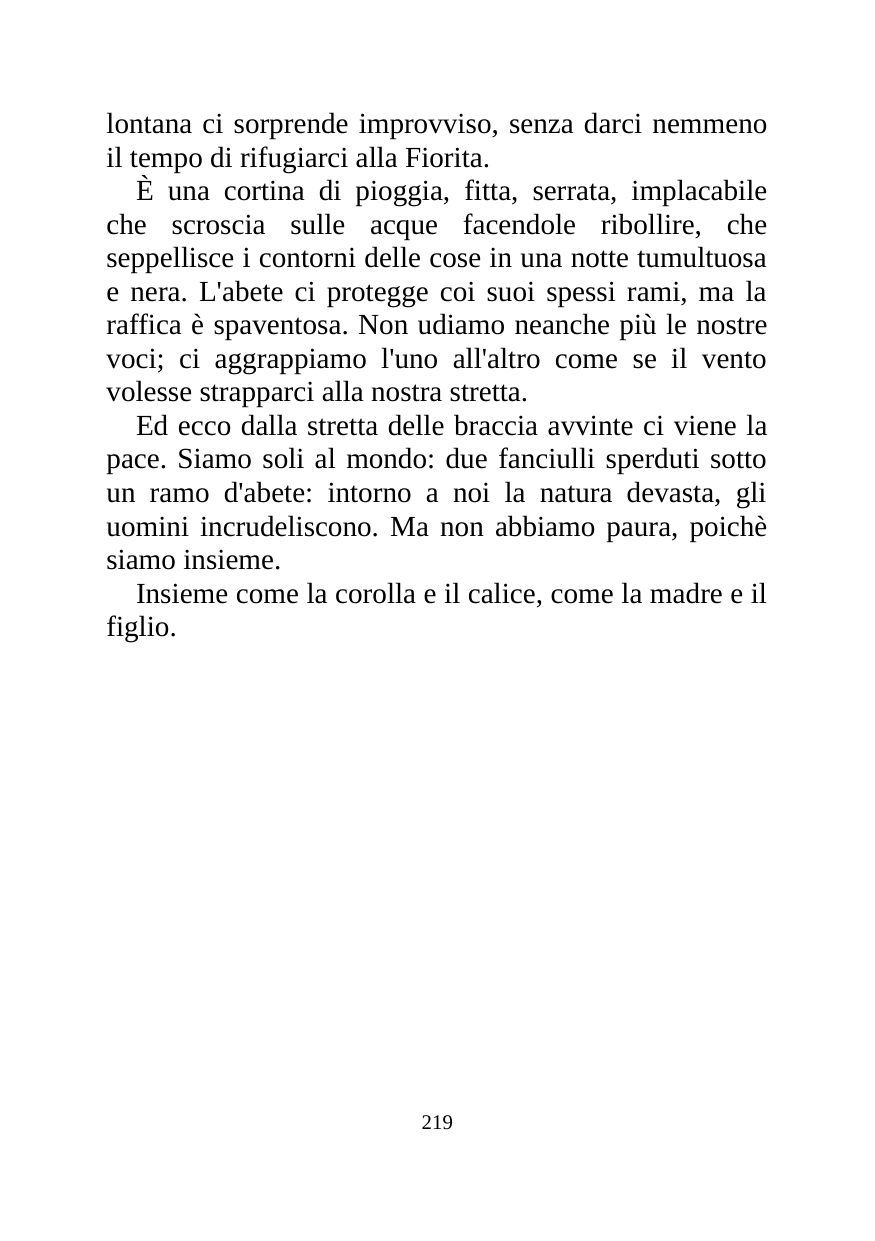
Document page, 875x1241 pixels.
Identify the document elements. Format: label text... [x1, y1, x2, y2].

text lontana ci sorprende improvviso, senza darci nemmeno il tempo di rifugiarci alla Fiorita. [106, 106, 768, 173]
text Insieme come la corolla e il calice, come la madre e il figlio. [106, 576, 768, 643]
text Ed ecco dalla stretta delle braccia avvinte ci viene la pace. Siamo soli al mondo: due fanciulli sperduti sotto un ramo d'abete: intorno a noi la natura devasta, gli uomini incrudeliscono. Ma non abbiamo paura, poichè siamo insieme. [106, 408, 768, 576]
text È una cortina di pioggia, fitta, serrata, implacabile che scroscia sulle acque facendole ribollire, che seppellisce i contorni delle cose in una notte tumultuosa e nera. L'abete ci protegge coi suoi spessi rami, ma la raffica è spaventosa. Non udiamo neanche più le nostre voci; ci aggrappiamo l'uno all'altro come se il vento volesse strapparci alla nostra stretta. [106, 173, 768, 408]
